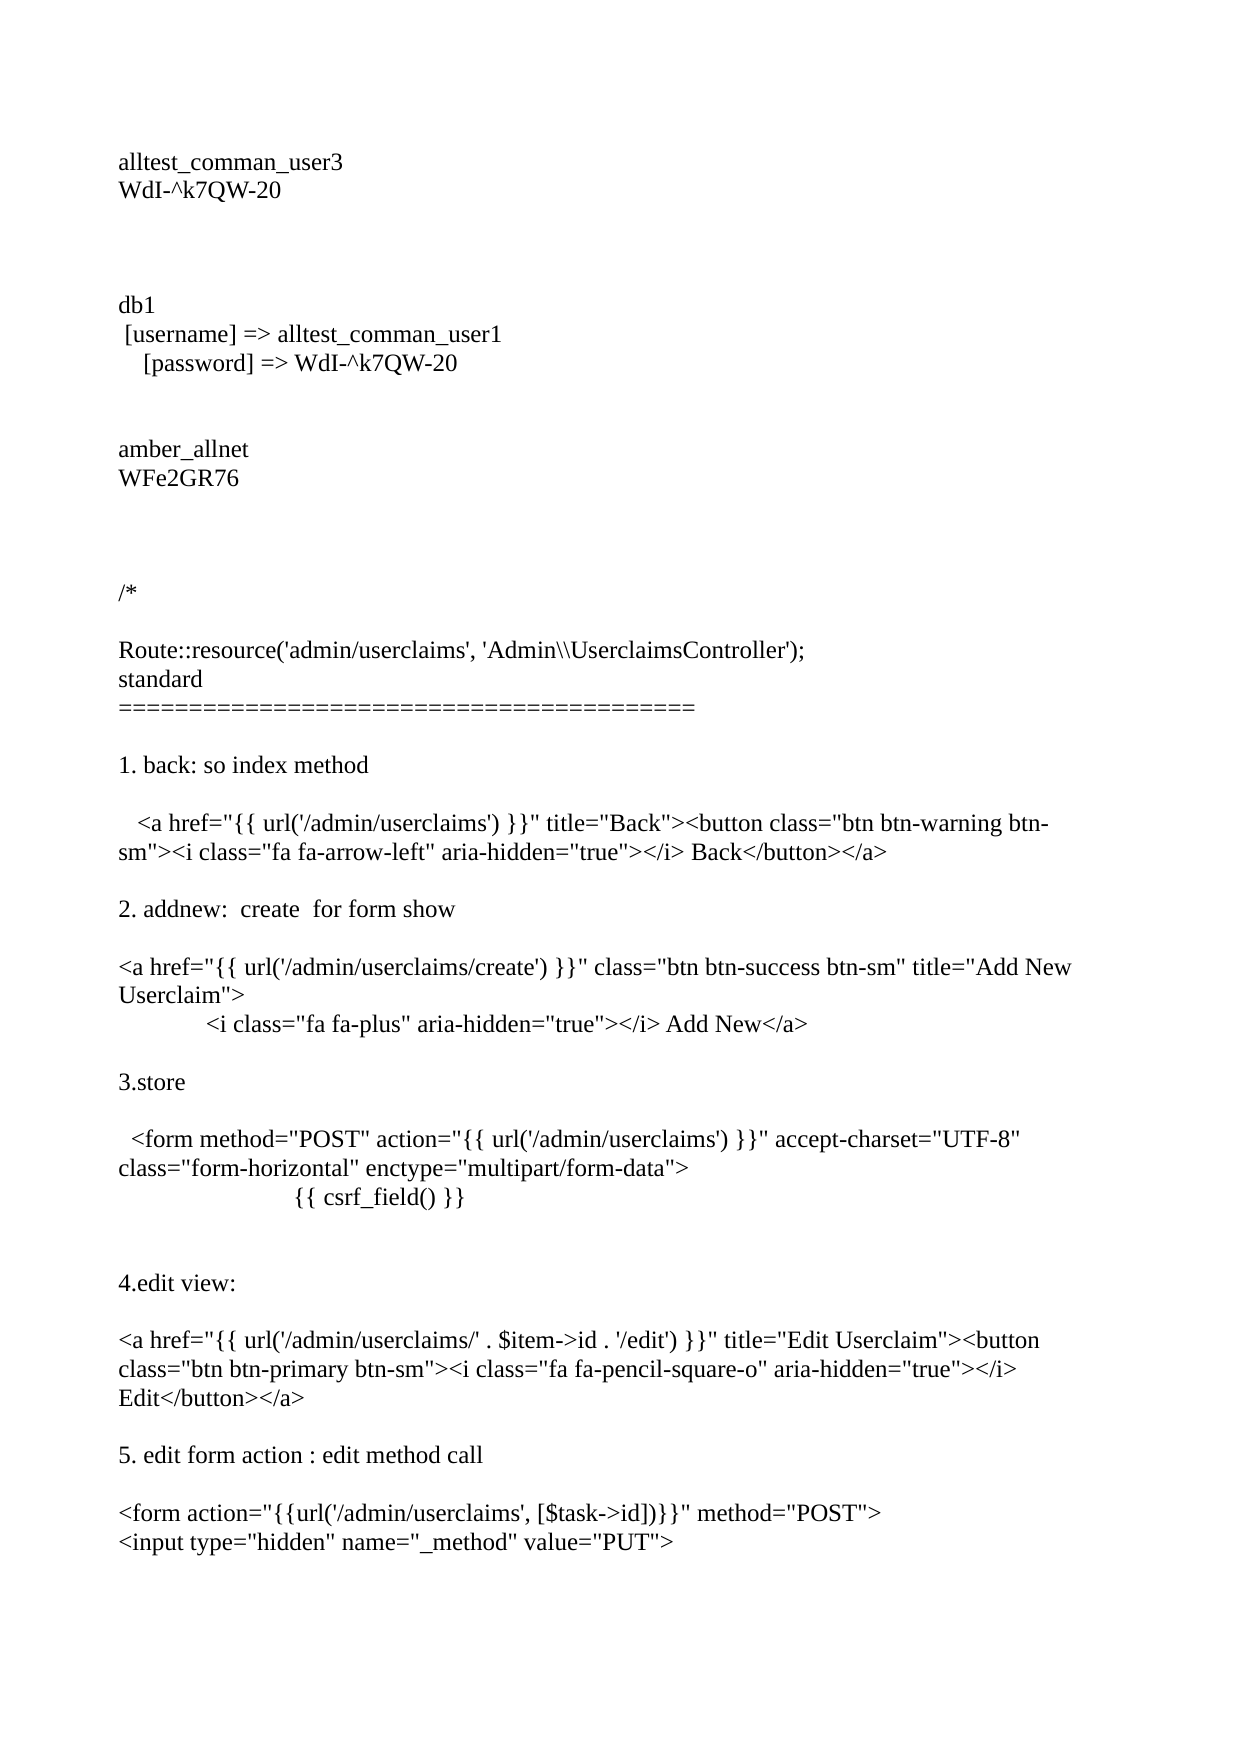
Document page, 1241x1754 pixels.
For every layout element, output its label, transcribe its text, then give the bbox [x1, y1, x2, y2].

text 2. addnew: create for form show [118, 894, 1122, 923]
text <a href="{{ url('/admin/userclaims/create') }}" class="btn btn-success btn-sm" title="Add New Userclaim"> [118, 952, 1122, 1009]
text alltest_comman_user3 [118, 147, 1122, 176]
text [password] => WdI-^k7QW-20 [118, 348, 1122, 377]
text <form method="POST" action="{{ url('/admin/userclaims') }}" accept-charset="UTF-8" class="form-horizontal" enctype="multipart/form-data"> [118, 1124, 1122, 1182]
text amber_allnet [118, 434, 1122, 463]
text ========================================= [118, 693, 1122, 722]
text <a href="{{ url('/admin/userclaims/' . $item->id . '/edit') }}" title="Edit Userclaim"><button class="btn btn-primary btn-sm"><i class="fa fa-pencil-square-o" aria-hidden="true"></i> Edit</button></a> [118, 1326, 1122, 1412]
text <form action="{{url('/admin/userclaims', [$task->id])}}" method="POST"> [118, 1498, 1122, 1527]
text /* [118, 578, 1122, 607]
text Route::resource('admin/userclaims', 'Admin\\UserclaimsController'); [118, 636, 1122, 664]
text 4.edit view: [118, 1268, 1122, 1297]
text 1. back: so index method [118, 751, 1122, 779]
text {{ csrf_field() }} [118, 1182, 1122, 1211]
text standard [118, 664, 1122, 693]
text <i class="fa fa-plus" aria-hidden="true"></i> Add New</a> [118, 1009, 1122, 1038]
text 5. edit form action : edit method call [118, 1441, 1122, 1469]
text WdI-^k7QW-20 [118, 176, 1122, 204]
text WFe2GR76 [118, 463, 1122, 492]
text <a href="{{ url('/admin/userclaims') }}" title="Back"><button class="btn btn-warning btn-sm"><i class="fa fa-arrow-left" aria-hidden="true"></i> Back</button></a> [118, 808, 1122, 866]
text <input type="hidden" name="_method" value="PUT"> [118, 1527, 1122, 1556]
text [username] => alltest_comman_user1 [118, 319, 1122, 348]
text 3.store [118, 1067, 1122, 1096]
text db1 [118, 291, 1122, 319]
